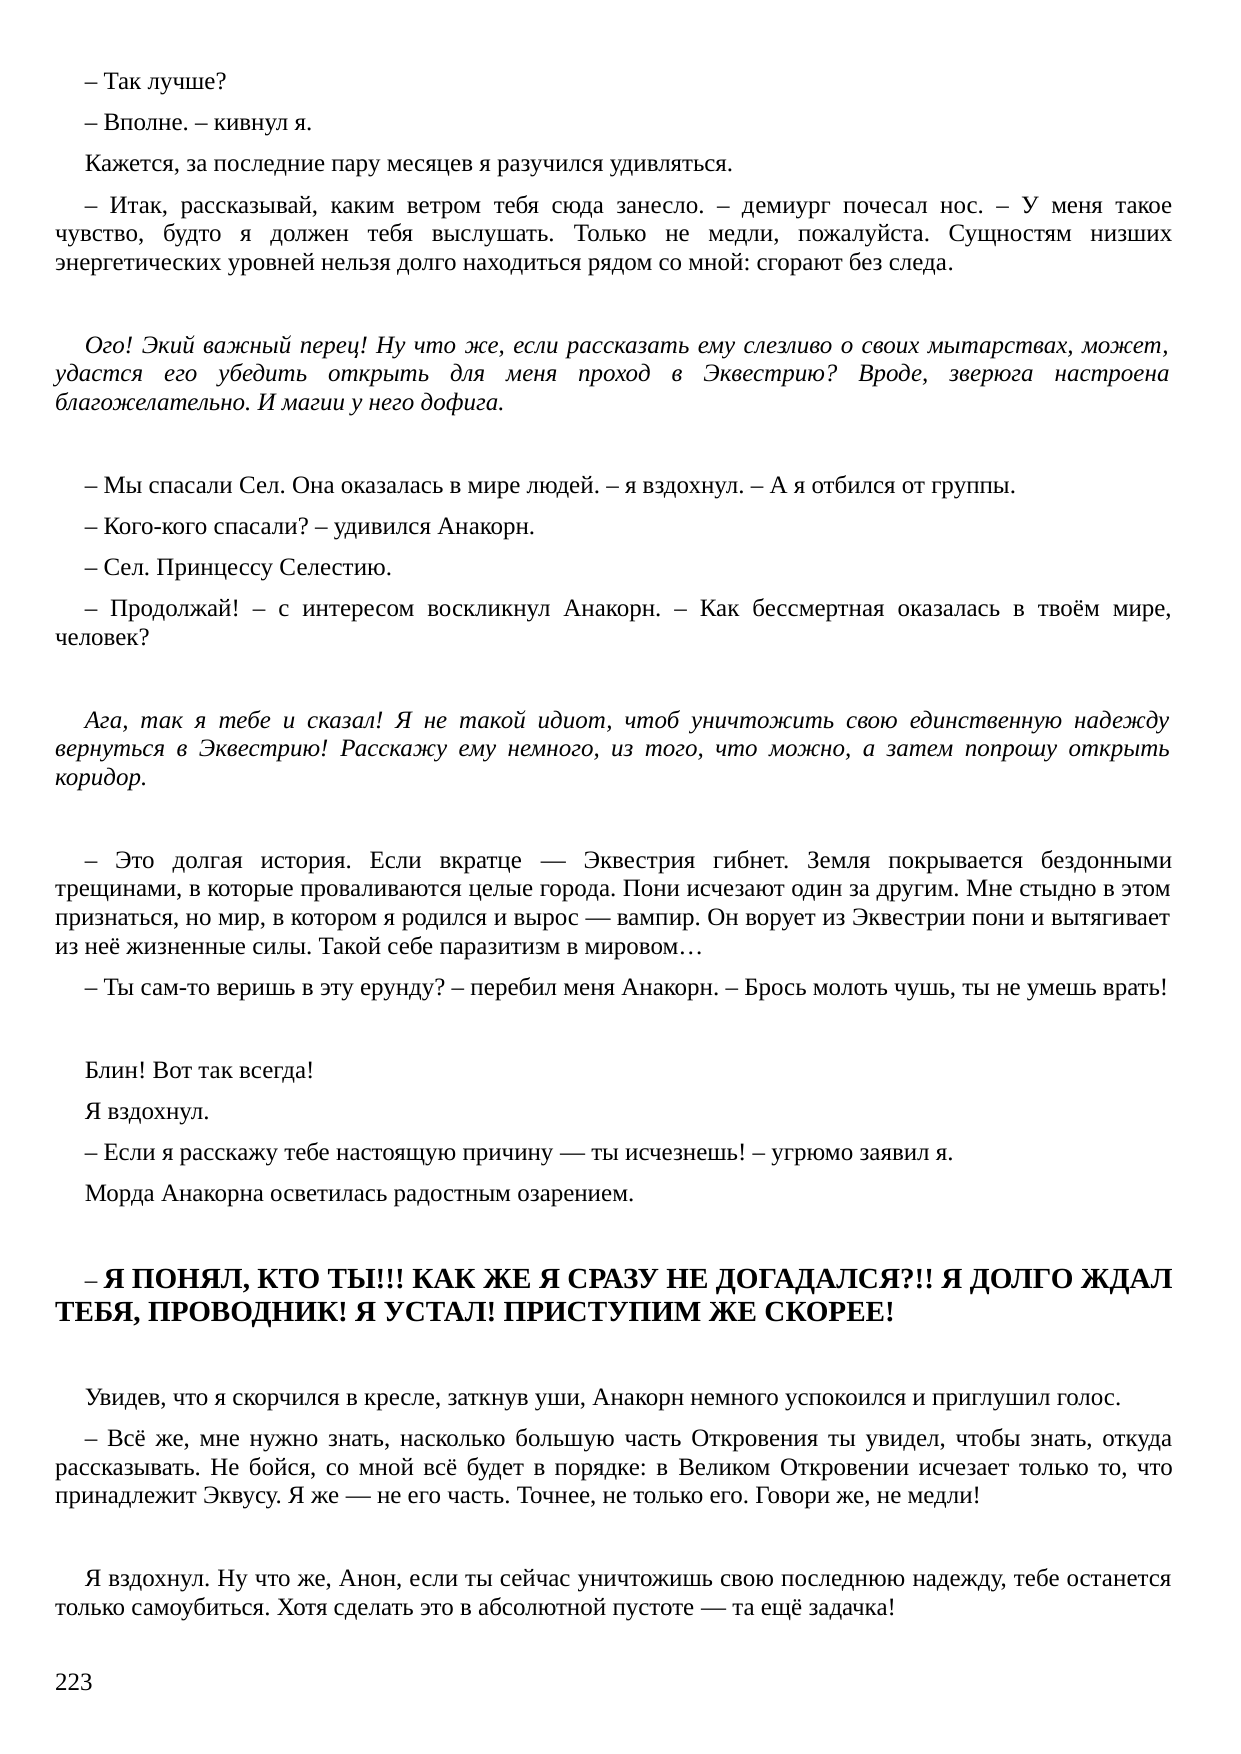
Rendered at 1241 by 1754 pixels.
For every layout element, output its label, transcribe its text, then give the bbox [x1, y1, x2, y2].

text Блин! Вот так всегда! [55, 1055, 1173, 1083]
text Увидев, что я скорчился в кресле, заткнув уши, Анакорн немного успокоился и приглушил голос. [55, 1382, 1173, 1411]
text – Я ПОНЯЛ, КТО ТЫ!!! КАК ЖЕ Я СРАЗУ НЕ ДОГАДАЛСЯ?!! Я ДОЛГО ЖДАЛ ТЕБЯ, ПРОВОДНИК! Я УСТАЛ! ПРИСТУПИМ ЖЕ СКОРЕЕ! [55, 1261, 1173, 1328]
text – Кого-кого спасали? – удивился Анакорн. [55, 511, 1173, 540]
text – Ты сам-то веришь в эту ерунду? – перебил меня Анакорн. – Брось молоть чушь, ты не умешь врать! [55, 972, 1173, 1001]
text – Так лучше? [55, 66, 1173, 95]
text Кажется, за последние пару месяцев я разучился удивляться. [55, 148, 1173, 177]
text – Если я расскажу тебе настоящую причину — ты исчезнешь! – угрюмо заявил я. [55, 1137, 1173, 1166]
text Морда Анакорна осветилась радостным озарением. [55, 1178, 1173, 1207]
text – Итак, рассказывай, каким ветром тебя сюда занесло. – демиург почесал нос. – У меня такое чувство, будто я должен тебя выслушать. Только не медли, пожалуйста. Сущностям низших энергетических уровней нельзя долго находиться рядом со мной: сгорают без следа. [55, 190, 1173, 276]
text – Мы спасали Сел. Она оказалась в мире людей. – я вздохнул. – А я отбился от группы. [55, 470, 1173, 498]
text – Продолжай! – с интересом воскликнул Анакорн. – Как бессмертная оказалась в твоём мире, человек? [55, 593, 1173, 651]
text Ага, так я тебе и сказал! Я не такой идиот, чтоб уничтожить свою единственную надежду вернуться в Эквестрию! Расскажу ему немного, из того, что можно, а затем попрошу открыть коридор. [55, 705, 1173, 791]
text Я вздохнул. [55, 1096, 1173, 1125]
text Ого! Экий важный перец! Ну что же, если рассказать ему слезливо о своих мытарствах, может, удастся его убедить открыть для меня проход в Эквестрию? Вроде, зверюга настроена благожелательно. И магии у него дофига. [55, 330, 1173, 416]
text – Всё же, мне нужно знать, насколько большую часть Откровения ты увидел, чтобы знать, откуда рассказывать. Не бойся, со мной всё будет в порядке: в Великом Откровении исчезает только то, что принадлежит Эквусу. Я же — не его часть. Точнее, не только его. Говори же, не медли! [55, 1423, 1173, 1509]
text – Сел. Принцессу Селестию. [55, 552, 1173, 581]
text – Это долгая история. Если вкратце — Эквестрия гибнет. Земля покрывается бездонными трещинами, в которые проваливаются целые города. Пони исчезают один за другим. Мне стыдно в этом признаться, но мир, в котором я родился и вырос — вампир. Он ворует из Эквестрии пони и вытягивает из неё жизненные силы. Такой себе паразитизм в мировом… [55, 845, 1173, 960]
text Я вздохнул. Ну что же, Анон, если ты сейчас уничтожишь свою последнюю надежду, тебе останется только самоубиться. Хотя сделать это в абсолютной пустоте — та ещё задачка! [55, 1563, 1173, 1621]
text – Вполне. – кивнул я. [55, 107, 1173, 136]
